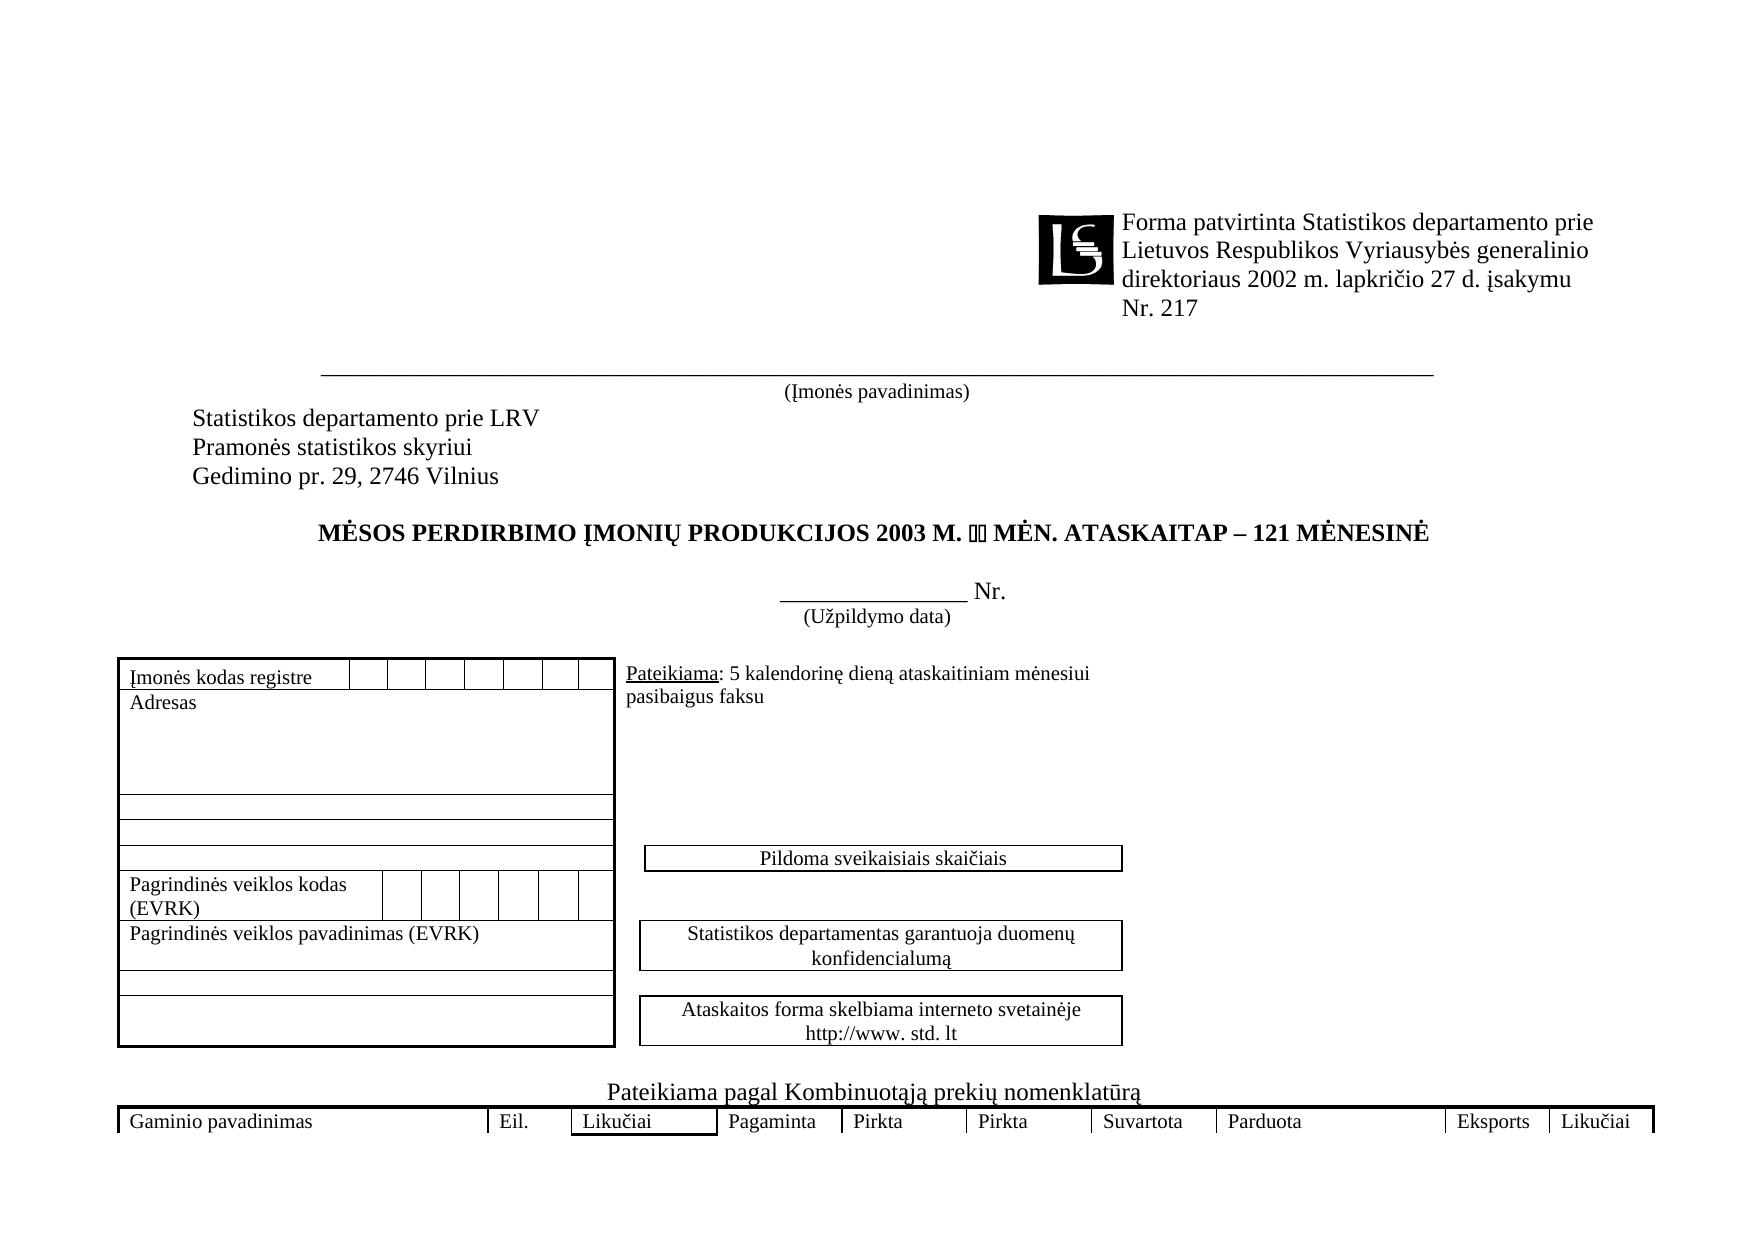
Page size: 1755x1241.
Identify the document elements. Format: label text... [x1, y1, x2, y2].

table_cell Pildoma sveikaisiais skaičiais [646, 846, 1121, 870]
text (Įmonės pavadinimas) [118, 379, 1636, 403]
table_header Parduota [1217, 1109, 1445, 1133]
table_cell [616, 845, 644, 870]
table_header Pagaminta [718, 1109, 841, 1133]
table_header Pirkta [967, 1109, 1091, 1133]
table_cell [616, 920, 639, 969]
table_header Likučiai [572, 1109, 716, 1133]
table_cell Pagrindinės veiklos kodas (EVRK) [120, 871, 382, 920]
table_cell [616, 995, 639, 1045]
table_header Pateikiama: 5 kalendorinę dieną ataskaitiniam mėnesiui pasibaigus faksu [616, 657, 1112, 738]
table_cell [1112, 689, 1122, 738]
text Statistikos departamento prie LRV [118, 403, 1636, 432]
text _______________ Nr. [118, 576, 1636, 604]
table_header Pirkta [843, 1109, 966, 1133]
table_header [465, 660, 503, 689]
table_cell Statistikos departamentas garantuoja duomenų konfidencialumą [641, 921, 1121, 969]
text mėsos perdirbimo įmonių produkcijos 2003 m.  mėn. ataskaitaP – 121 mėnesinė [118, 518, 1636, 547]
table_header [579, 660, 613, 689]
table_header Įmonės kodas registre [120, 660, 349, 689]
table_header Eil. [489, 1109, 571, 1133]
table_header [1112, 657, 1122, 689]
table_cell [120, 795, 613, 819]
text Lietuvos Respublikos Vyriausybės generalinio direktoriaus 2002 m. lapkričio 27 d. įsakymu [1122, 235, 1642, 293]
table_header Likučiai [1550, 1109, 1652, 1133]
table_header Eksports [1446, 1109, 1549, 1133]
table_cell [460, 871, 498, 920]
text (Užpildymo data) [118, 604, 1636, 628]
text _________________________________________________________________________________________ [118, 350, 1636, 379]
table_header [504, 660, 542, 689]
table_cell [640, 971, 1122, 995]
table_cell [383, 871, 421, 920]
text Nr. 217 [1122, 293, 1642, 322]
table_header [426, 660, 464, 689]
text Forma patvirtinta Statistikos departamento prie [118, 207, 1642, 235]
table_cell Pagrindinės veiklos pavadinimas (EVRK) [120, 921, 613, 969]
table_cell Ataskaitos forma skelbiama interneto svetainėje http://www. std. lt [641, 997, 1121, 1045]
table_header Gaminio pavadinimas [120, 1109, 487, 1133]
table_header [388, 660, 425, 689]
table_cell [539, 871, 578, 920]
table_cell [579, 871, 613, 920]
text Pateikiama pagal Kombinuotąją prekių nomenklatūrą [118, 1077, 1636, 1105]
table_cell [422, 871, 459, 920]
table_cell [616, 970, 640, 995]
text Pramonės statistikos skyriui [118, 432, 1636, 461]
table_cell Adresas [120, 690, 613, 794]
table_cell [120, 820, 613, 844]
table_cell [616, 870, 1122, 920]
table_cell [499, 871, 538, 920]
text Gedimino pr. 29, 2746 Vilnius [118, 461, 1636, 489]
table_cell [120, 971, 613, 995]
table_cell [616, 738, 1122, 844]
table_cell [120, 846, 613, 870]
table_header [350, 660, 387, 689]
table_header Suvartota [1092, 1109, 1216, 1133]
table_cell [120, 996, 613, 1045]
table_header [543, 660, 578, 689]
